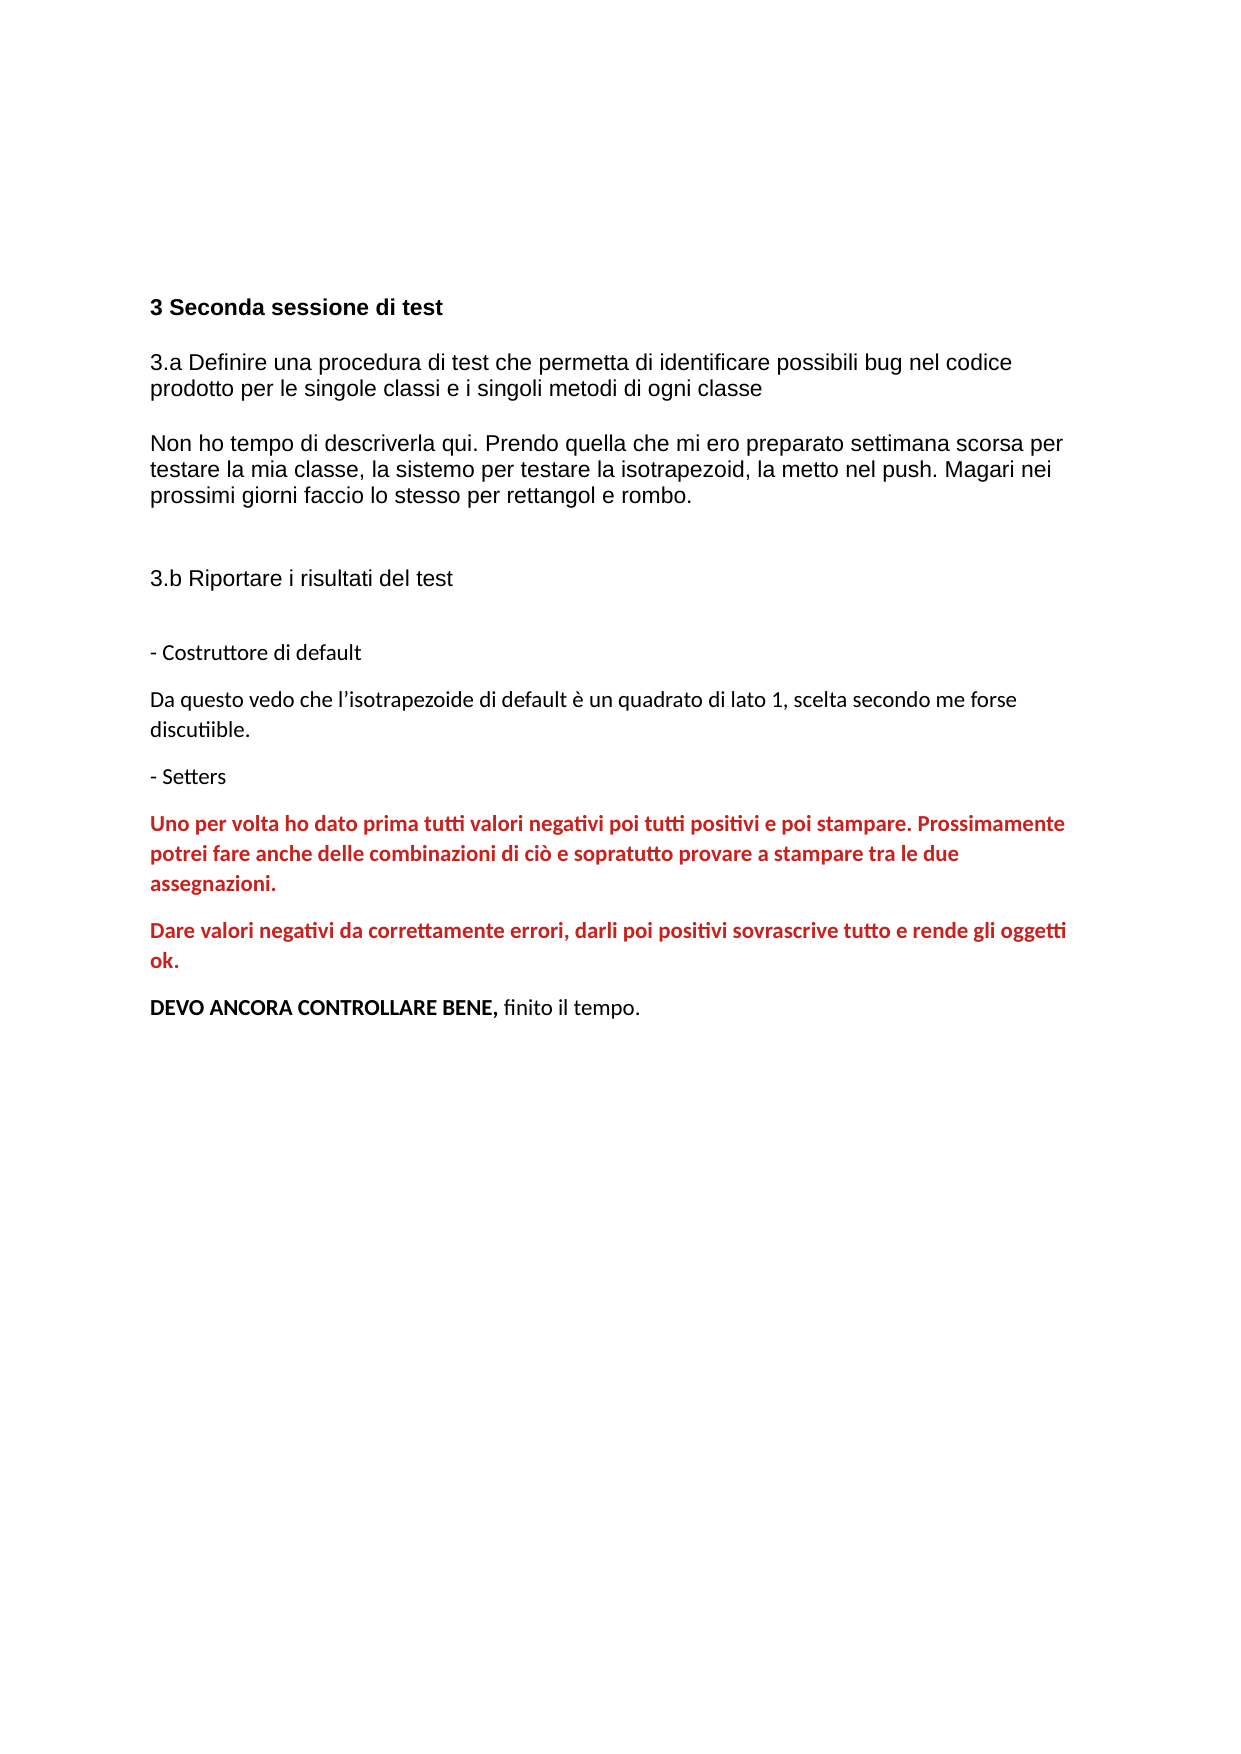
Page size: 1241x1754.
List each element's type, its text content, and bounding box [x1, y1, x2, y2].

text Da questo vedo che l’isotrapezoide di default è un quadrato di lato 1, scelta secondo me forse discutiible. [150, 685, 1090, 743]
text Dare valori negativi da correttamente errori, darli poi positivi sovrascrive tutto e rende gli oggetti ok. [150, 916, 1090, 974]
text 3 Seconda sessione di test [150, 294, 1090, 320]
text DEVO ANCORA CONTROLLARE BENE, finito il tempo. [150, 993, 1090, 1021]
text 3.a Definire una procedura di test che permetta di identificare possibili bug nel codice prodotto per le singole classi e i singoli metodi di ogni classe [150, 349, 1090, 402]
text 3.b Riportare i risultati del test [150, 565, 1090, 591]
text Non ho tempo di descriverla qui. Prendo quella che mi ero preparato settimana scorsa per testare la mia classe, la sistemo per testare la isotrapezoid, la metto nel push. Magari nei prossimi giorni faccio lo stesso per rettangol e rombo. [150, 429, 1090, 509]
text - Setters [150, 762, 1090, 790]
text Uno per volta ho dato prima tutti valori negativi poi tutti positivi e poi stampare. Prossimamente potrei fare anche delle combinazioni di ciò e sopratutto provare a stampare tra le due assegnazioni. [150, 809, 1090, 897]
text - Costruttore di default [150, 638, 1090, 666]
